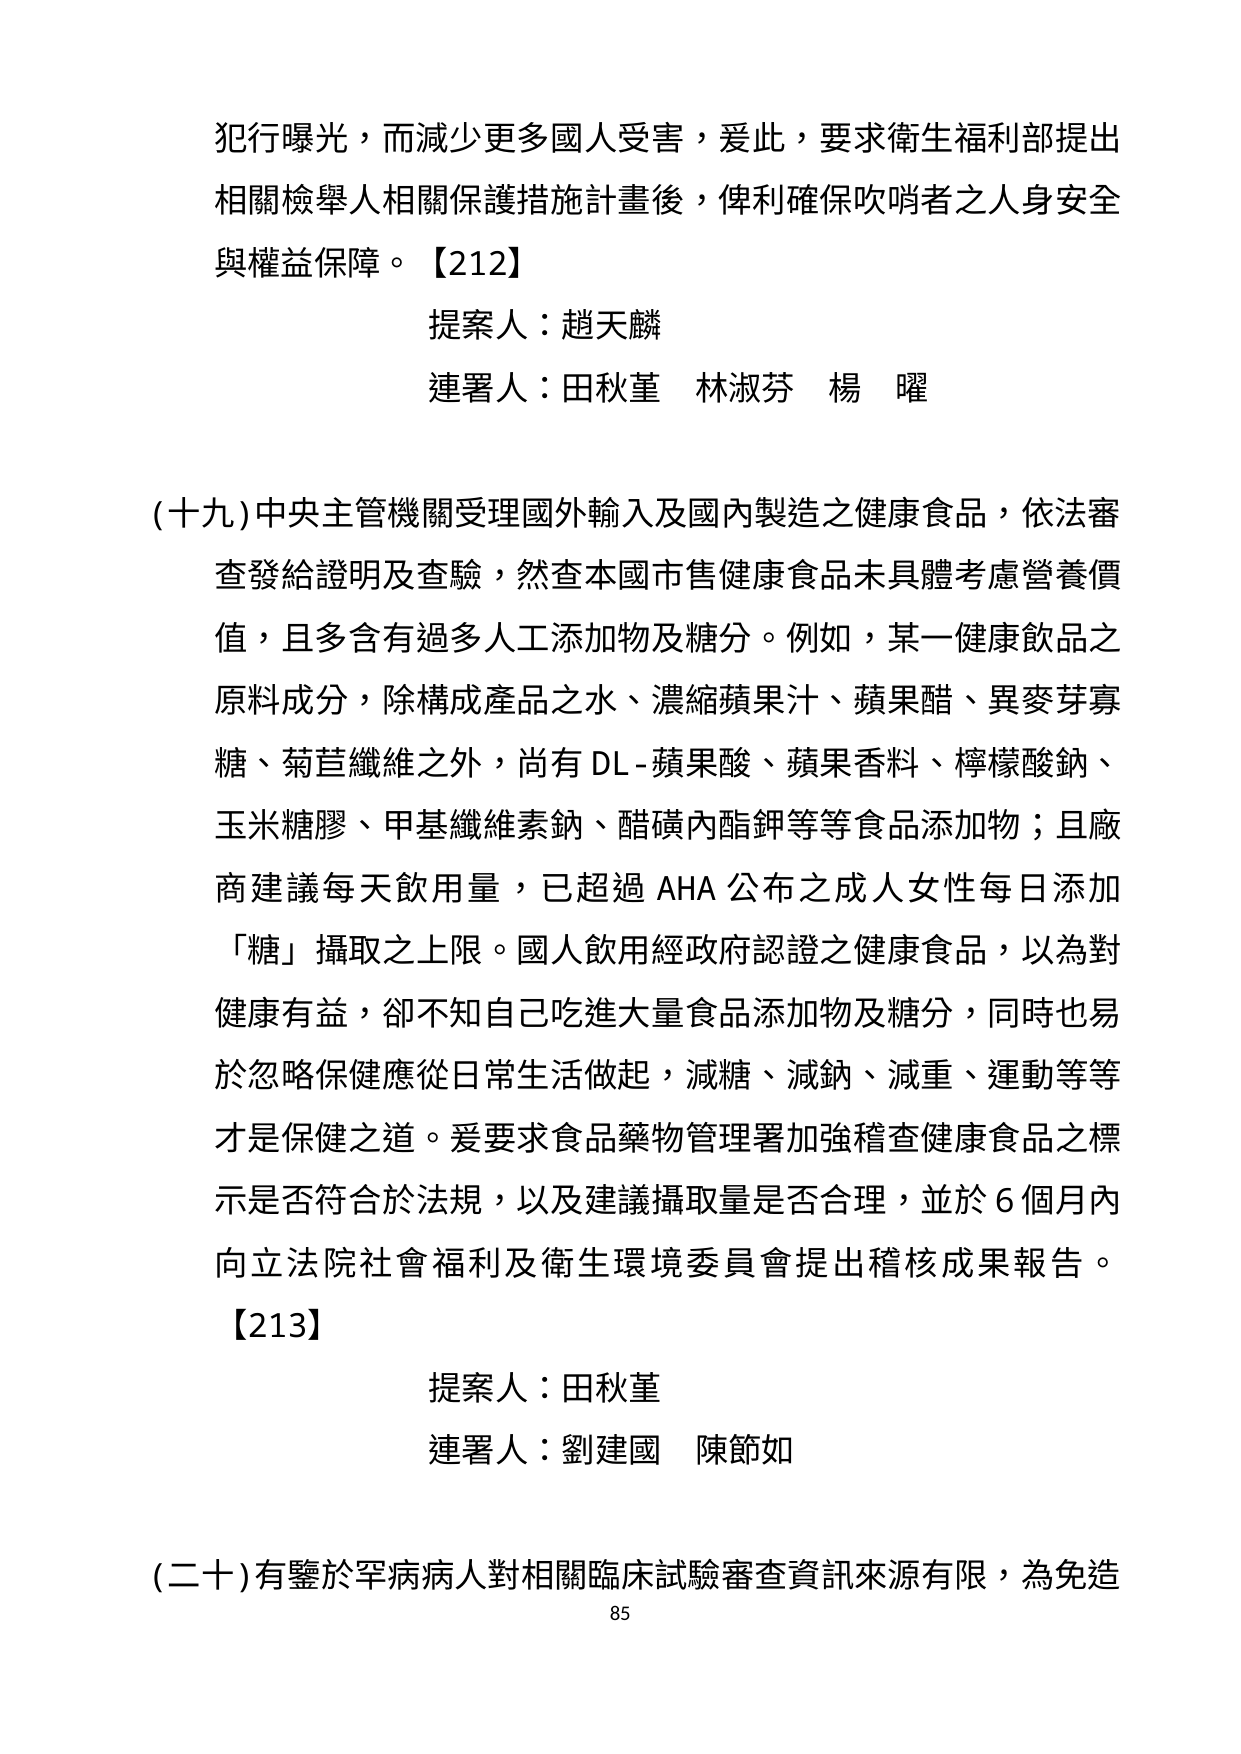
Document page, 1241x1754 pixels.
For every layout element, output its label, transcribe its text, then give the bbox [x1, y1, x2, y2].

text 提案人：田秋堇 [151, 1344, 1121, 1407]
text 連署人：田秋堇 林淑芬 楊 曜 [151, 344, 1121, 407]
text 提案人：趙天麟 [151, 282, 1121, 344]
text (二十)有鑒於罕病病人對相關臨床試驗審查資訊來源有限，為免造 [148, 1532, 1122, 1594]
text (十九)中央主管機關受理國外輸入及國內製造之健康食品，依法審查發給證明及查驗，然查本國市售健康食品未具體考慮營養價值，且多含有過多人工添加物及糖分。例如，某一健康飲品之原料成分，除構成產品之水、濃縮蘋果汁、蘋果醋、異麥芽寡糖、菊苣纖維之外，尚有DL-蘋果酸、蘋果香料、檸檬酸鈉、玉米糖膠、甲基纖維素鈉、醋磺內酯鉀等等食品添加物；且廠商建議每天飲用量，已超過AHA公布之成人女性每日添加「糖」攝取之上限。國人飲用經政府認證之健康食品，以為對健康有益，卻不知自己吃進大量食品添加物及糖分，同時也易於忽略保健應從日常生活做起，減糖、減鈉、減重、運動等等才是保健之道。爰要求食品藥物管理署加強稽查健康食品之標示是否符合於法規，以及建議攝取量是否合理，並於6個月內向立法院社會福利及衛生環境委員會提出稽核成果報告。【213】 [148, 469, 1122, 1344]
text 犯行曝光，而減少更多國人受害，爰此，要求衛生福利部提出相關檢舉人相關保護措施計畫後，俾利確保吹哨者之人身安全與權益保障。【212】 [148, 94, 1122, 282]
text 連署人：劉建國 陳節如 [151, 1407, 1121, 1469]
